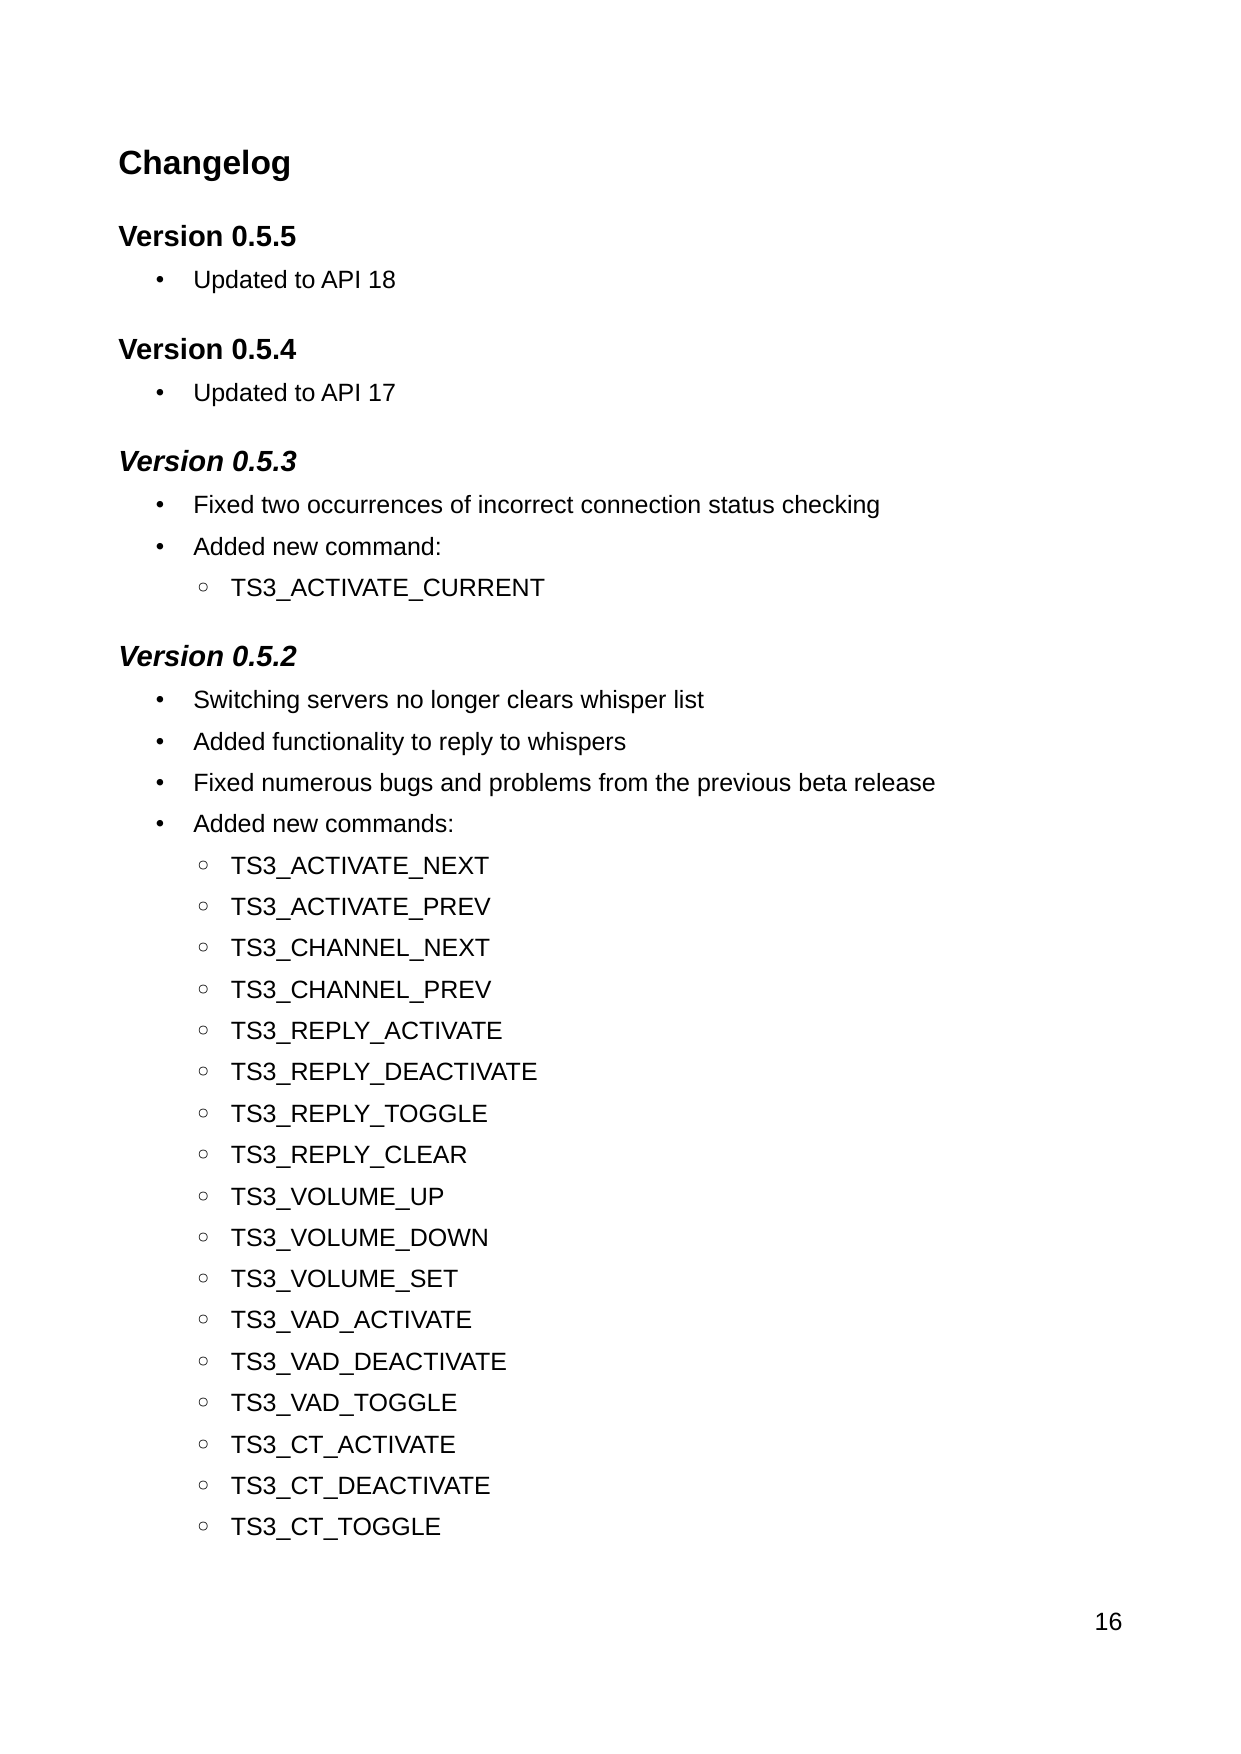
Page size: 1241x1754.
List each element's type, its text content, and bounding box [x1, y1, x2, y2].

list TS3_REPLY_ACTIVATE [193, 1016, 1122, 1045]
subtitle Version 0.5.4 [118, 332, 1122, 365]
list Added new command: [156, 531, 1122, 560]
list TS3_VAD_TOGGLE [193, 1388, 1122, 1417]
list TS3_VOLUME_UP [193, 1181, 1122, 1210]
list TS3_VOLUME_SET [193, 1264, 1122, 1293]
subtitle Version 0.5.3 [118, 444, 1122, 478]
list Fixed numerous bugs and problems from the previous beta release [156, 768, 1122, 797]
list TS3_ACTIVATE_PREV [193, 892, 1122, 921]
list TS3_REPLY_CLEAR [193, 1140, 1122, 1169]
list TS3_CT_DEACTIVATE [193, 1471, 1122, 1500]
list TS3_REPLY_TOGGLE [193, 1099, 1122, 1128]
list TS3_VOLUME_DOWN [193, 1223, 1122, 1252]
subtitle Version 0.5.2 [118, 639, 1122, 673]
list TS3_ACTIVATE_CURRENT [193, 573, 1122, 602]
list TS3_VAD_ACTIVATE [193, 1306, 1122, 1334]
list Switching servers no longer clears whisper list [156, 685, 1122, 714]
list Added new commands: [156, 809, 1122, 838]
list Updated to API 18 [156, 265, 1122, 294]
list Added functionality to reply to whispers [156, 727, 1122, 755]
subtitle Changelog [118, 143, 1122, 182]
list Updated to API 17 [156, 378, 1122, 407]
list TS3_REPLY_DEACTIVATE [193, 1057, 1122, 1086]
list Fixed two occurrences of incorrect connection status checking [156, 490, 1122, 519]
list TS3_CHANNEL_PREV [193, 975, 1122, 1003]
list TS3_CT_TOGGLE [193, 1512, 1122, 1541]
subtitle Version 0.5.5 [118, 219, 1122, 253]
list TS3_CHANNEL_NEXT [193, 933, 1122, 962]
list TS3_ACTIVATE_NEXT [193, 851, 1122, 879]
list TS3_VAD_DEACTIVATE [193, 1347, 1122, 1376]
list TS3_CT_ACTIVATE [193, 1429, 1122, 1458]
